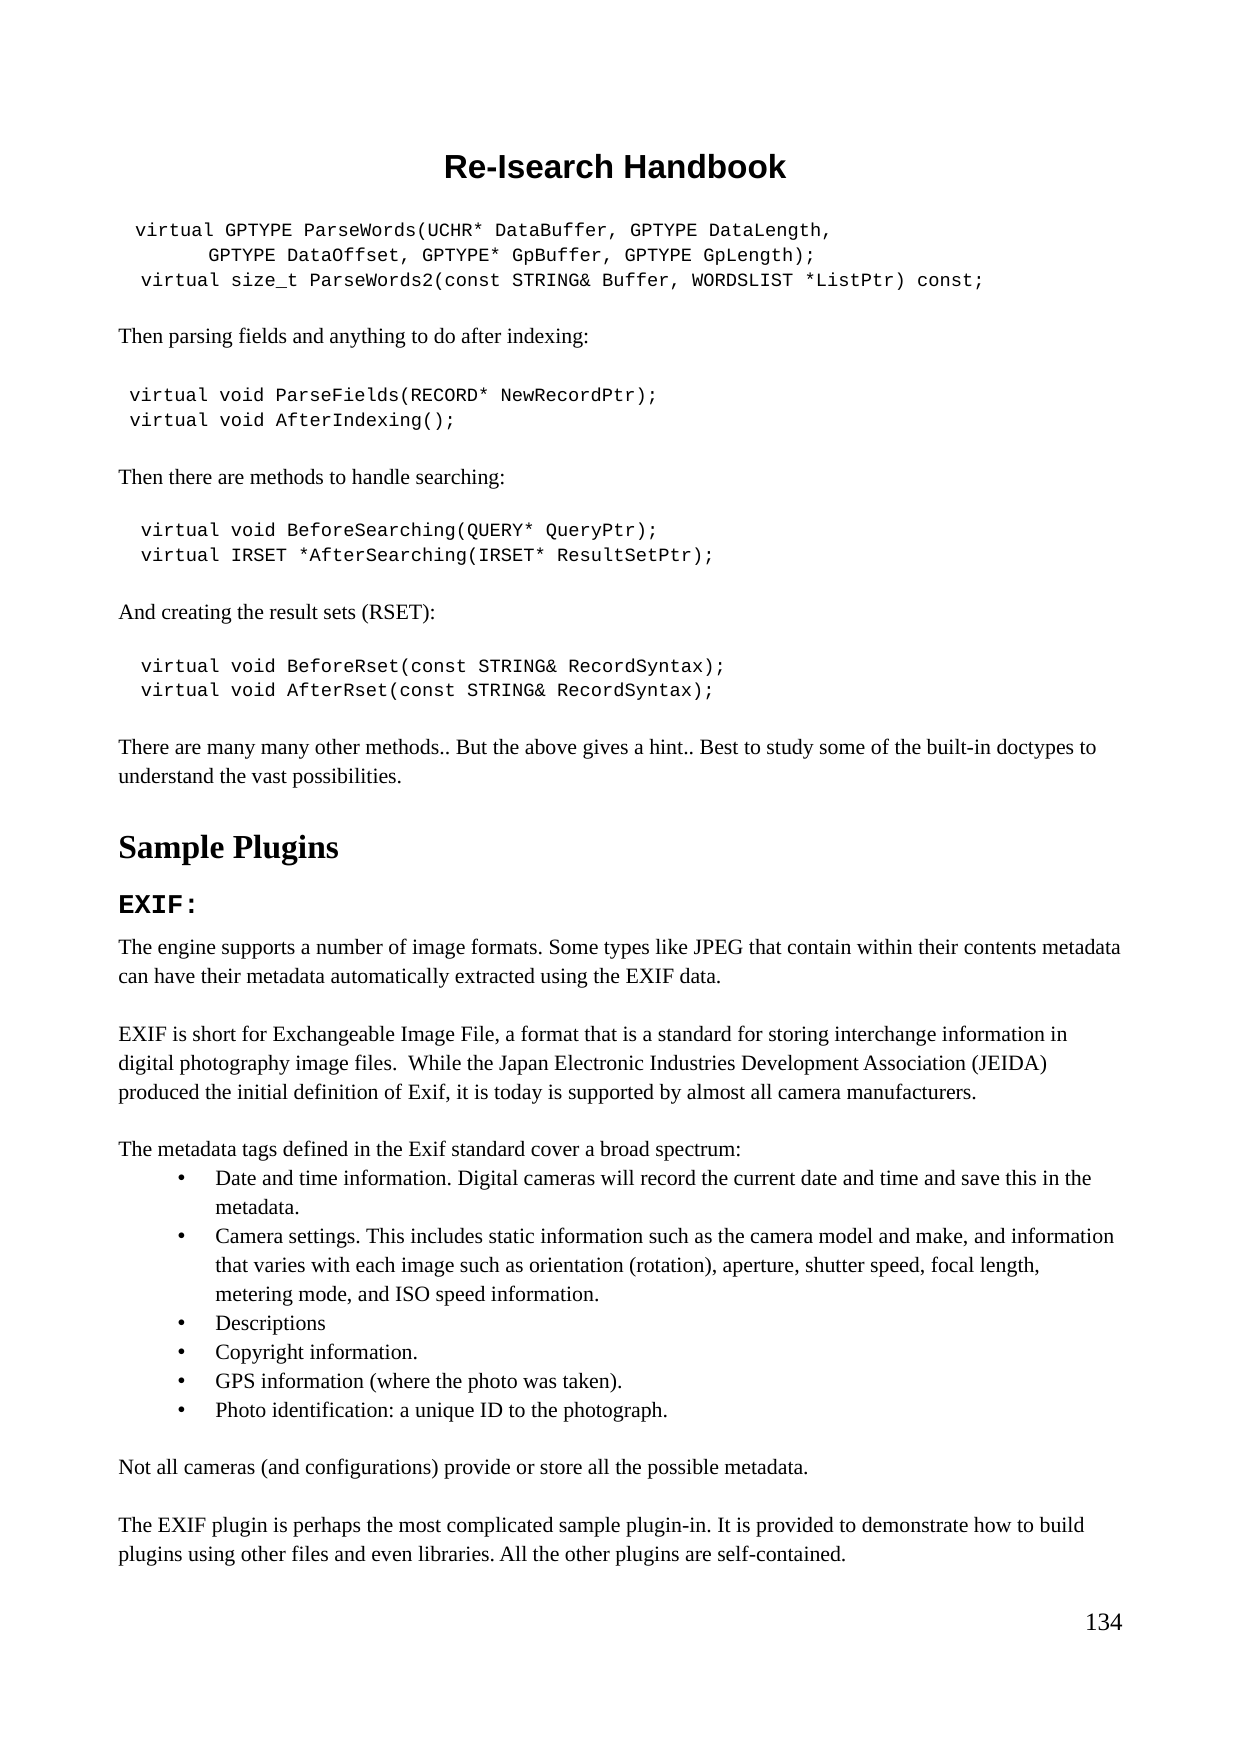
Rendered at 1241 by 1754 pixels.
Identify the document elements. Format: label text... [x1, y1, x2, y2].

list Photo identification: a unique ID to the photograph. [178, 1397, 1122, 1422]
text The engine supports a number of image formats. Some types like JPEG that contain within their contents metadata can have their metadata automatically extracted using the EXIF data. [118, 934, 1122, 988]
text EXIF is short for Exchangeable Image File, a format that is a standard for storing interchange information in digital photography image files. While the Japan Electronic Industries Development Association (JEIDA) produced the initial definition of Exif, it is today is supported by almost all camera manufacturers. [118, 1021, 1122, 1104]
subtitle EXIF: [118, 891, 1122, 922]
list Copyright information. [178, 1339, 1122, 1364]
list GPS information (where the photo was taken). [178, 1368, 1122, 1393]
text And creating the result sets (RSET): [118, 599, 1122, 624]
text virtual void BeforeRset(const STRING& RecordSyntax); [118, 656, 1122, 678]
text virtual void AfterRset(const STRING& RecordSyntax); [118, 681, 1122, 702]
text Not all cameras (and configurations) provide or store all the possible metadata. [118, 1454, 1122, 1479]
list Date and time information. Digital cameras will record the current date and time and save this in the metadata. [178, 1165, 1122, 1219]
text virtual void BeforeSearching(QUERY* QueryPtr); [118, 521, 1122, 542]
text The metadata tags defined in the Exif standard cover a broad spectrum: [118, 1136, 1122, 1161]
text There are many many other methods.. But the above gives a hint.. Best to study some of the built-in doctypes to understand the vast possibilities. [118, 734, 1122, 788]
text virtual void AfterIndexing(); [118, 411, 1122, 432]
text virtual GPTYPE ParseWords(UCHR* DataBuffer, GPTYPE DataLength, [118, 216, 1122, 242]
text Then parsing fields and anything to do after indexing: [118, 323, 1122, 349]
text virtual IRSET *AfterSearching(IRSET* ResultSetPtr); [118, 546, 1122, 567]
list Descriptions [178, 1310, 1122, 1335]
subtitle Sample Plugins [118, 827, 1122, 866]
text virtual void ParseFields(RECORD* NewRecordPtr); [118, 381, 1122, 407]
text GPTYPE DataOffset, GPTYPE* GpBuffer, GPTYPE GpLength); [118, 246, 1122, 267]
text Then there are methods to handle searching: [118, 464, 1122, 489]
list Camera settings. This includes static information such as the camera model and make, and information that varies with each image such as orientation (rotation), aperture, shutter speed, focal length, metering mode, and ISO speed information. [178, 1223, 1122, 1306]
text The EXIF plugin is perhaps the most complicated sample plugin-in. It is provided to demonstrate how to build plugins using other files and even libraries. All the other plugins are self-contained. [118, 1512, 1122, 1566]
text virtual size_t ParseWords2(const STRING& Buffer, WORDSLIST *ListPtr) const; [118, 271, 1122, 292]
